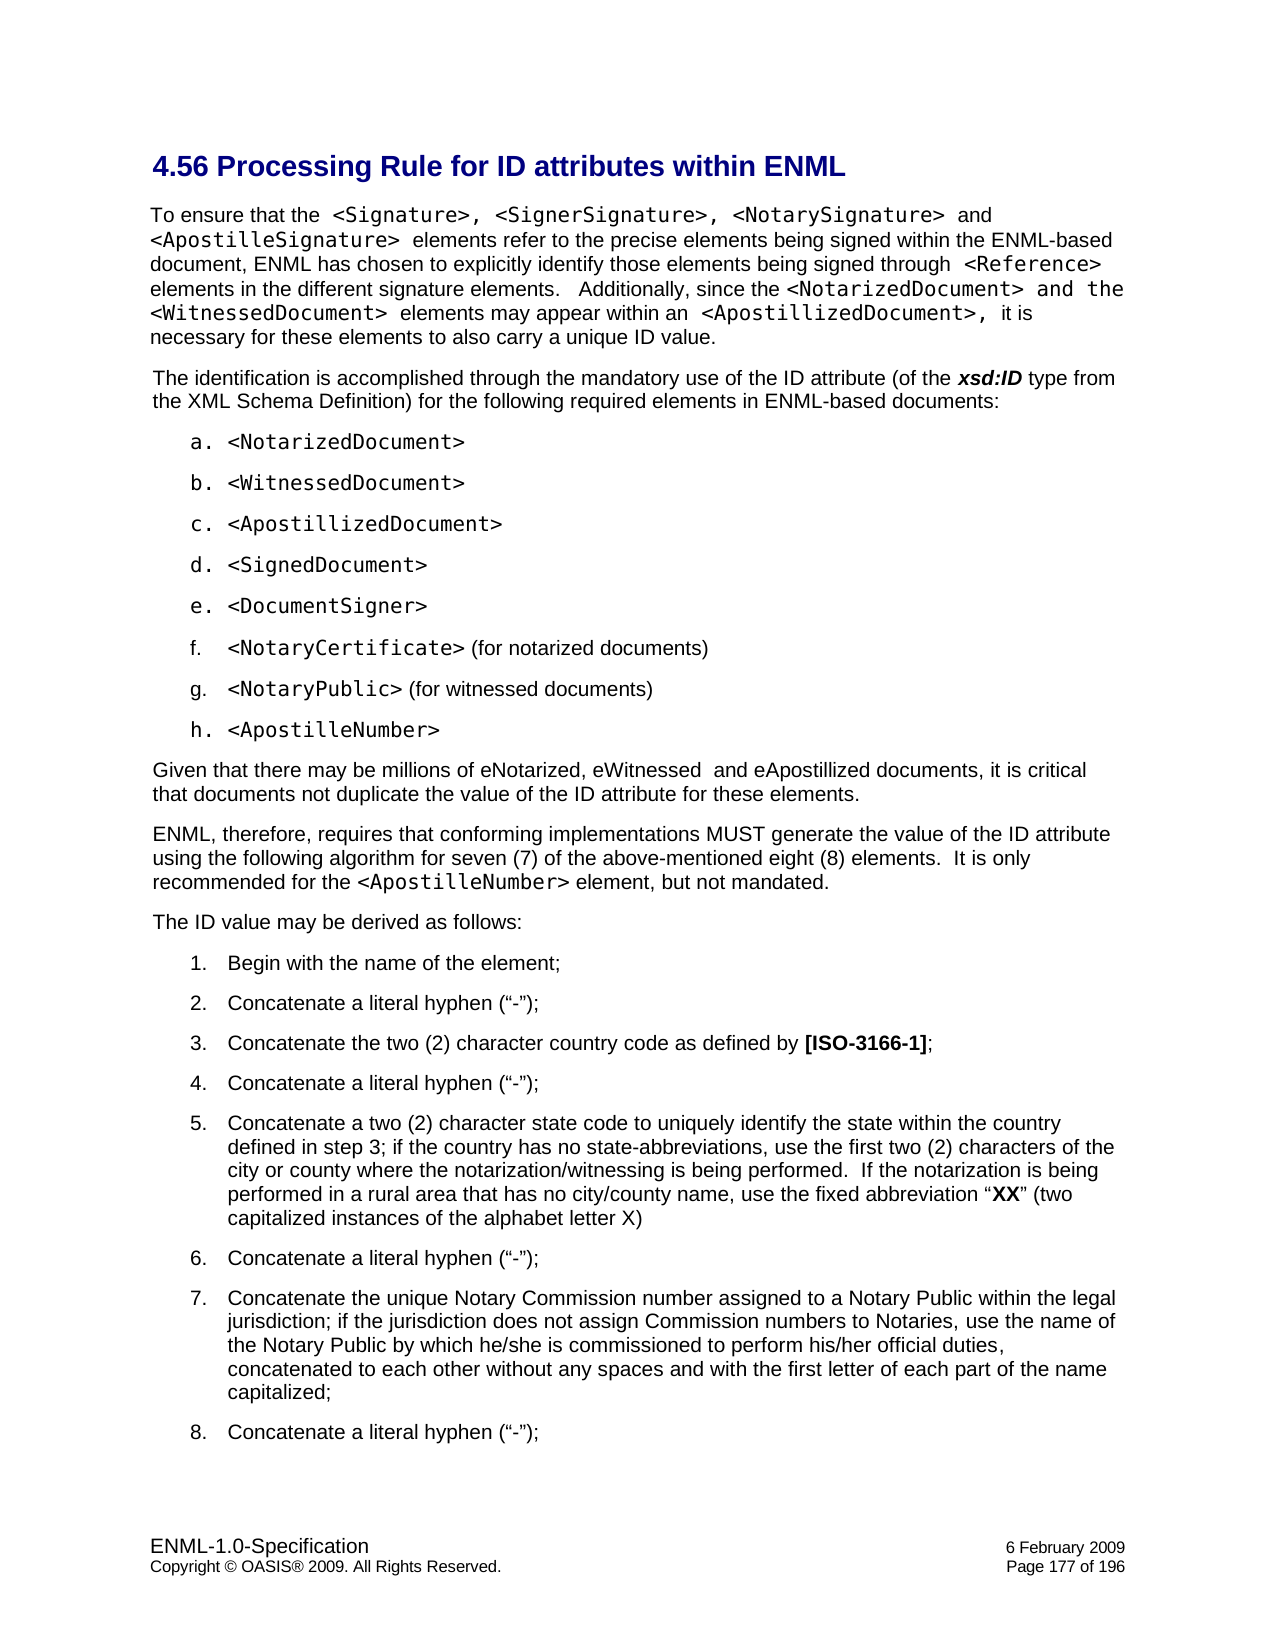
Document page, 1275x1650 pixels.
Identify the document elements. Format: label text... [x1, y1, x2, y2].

list Begin with the name of the element; [190, 951, 1125, 974]
subtitle Processing Rule for ID attributes within ENML [152, 150, 1125, 182]
list <SignedDocument> [190, 553, 1125, 578]
text To ensure that the <Signature>, <SignerSignature>, <NotarySignature> and <ApostilleSignature> elements refer to the precise elements being signed within the ENML-based document, ENML has chosen to explicitly identify those elements being signed through <Reference> elements in the different signature elements. Additionally, since the <NotarizedDocument> and the <WitnessedDocument> elements may appear within an <ApostillizedDocument>, it is necessary for these elements to also carry a unique ID value. [150, 203, 1125, 349]
list Concatenate a literal hyphen (“-”); [190, 991, 1125, 1015]
list <ApostillizedDocument> [190, 512, 1125, 536]
list <NotaryCertificate> (for notarized documents) [190, 635, 1125, 660]
list <DocumentSigner> [190, 594, 1125, 619]
list <WitnessedDocument> [190, 471, 1125, 495]
text ENML, therefore, requires that conforming implementations MUST generate the value of the ID attribute using the following algorithm for seven (7) of the above-mentioned eight (8) elements. It is only recommended for the <ApostilleNumber> element, but not mandated. [152, 823, 1125, 894]
text The identification is accomplished through the mandatory use of the ID attribute (of the xsd:ID type from the XML Schema Definition) for the following required elements in ENML-based documents: [152, 366, 1125, 413]
text The ID value may be derived as follows: [152, 911, 1125, 934]
list Concatenate a literal hyphen (“-”); [190, 1421, 1125, 1444]
text Given that there may be millions of eNotarized, eWitnessed and eApostillized documents, it is critical that documents not duplicate the value of the ID attribute for these elements. [152, 759, 1125, 806]
list Concatenate a literal hyphen (“-”); [190, 1072, 1125, 1095]
list <ApostilleNumber> [190, 718, 1125, 742]
list Concatenate the two (2) character country code as defined by [ISO-3166-1]; [190, 1031, 1125, 1055]
list <NotaryPublic> (for witnessed documents) [190, 677, 1125, 701]
list Concatenate a two (2) character state code to uniquely identify the state within the country defined in step 3; if the country has no state-abbreviations, use the first two (2) characters of the city or county where the notarization/witnessing is being performed. If the notarization is being performed in a rural area that has no city/county name, use the fixed abbreviation “XX” (two capitalized instances of the alphabet letter X) [190, 1112, 1125, 1229]
list Concatenate a literal hyphen (“-”); [190, 1246, 1125, 1270]
list <NotarizedDocument> [190, 430, 1125, 454]
list Concatenate the unique Notary Commission number assigned to a Notary Public within the legal jurisdiction; if the jurisdiction does not assign Commission numbers to Notaries, use the name of the Notary Public by which he/she is commissioned to perform his/her official duties, concatenated to each other without any spaces and with the first letter of each part of the name capitalized; [190, 1286, 1125, 1404]
